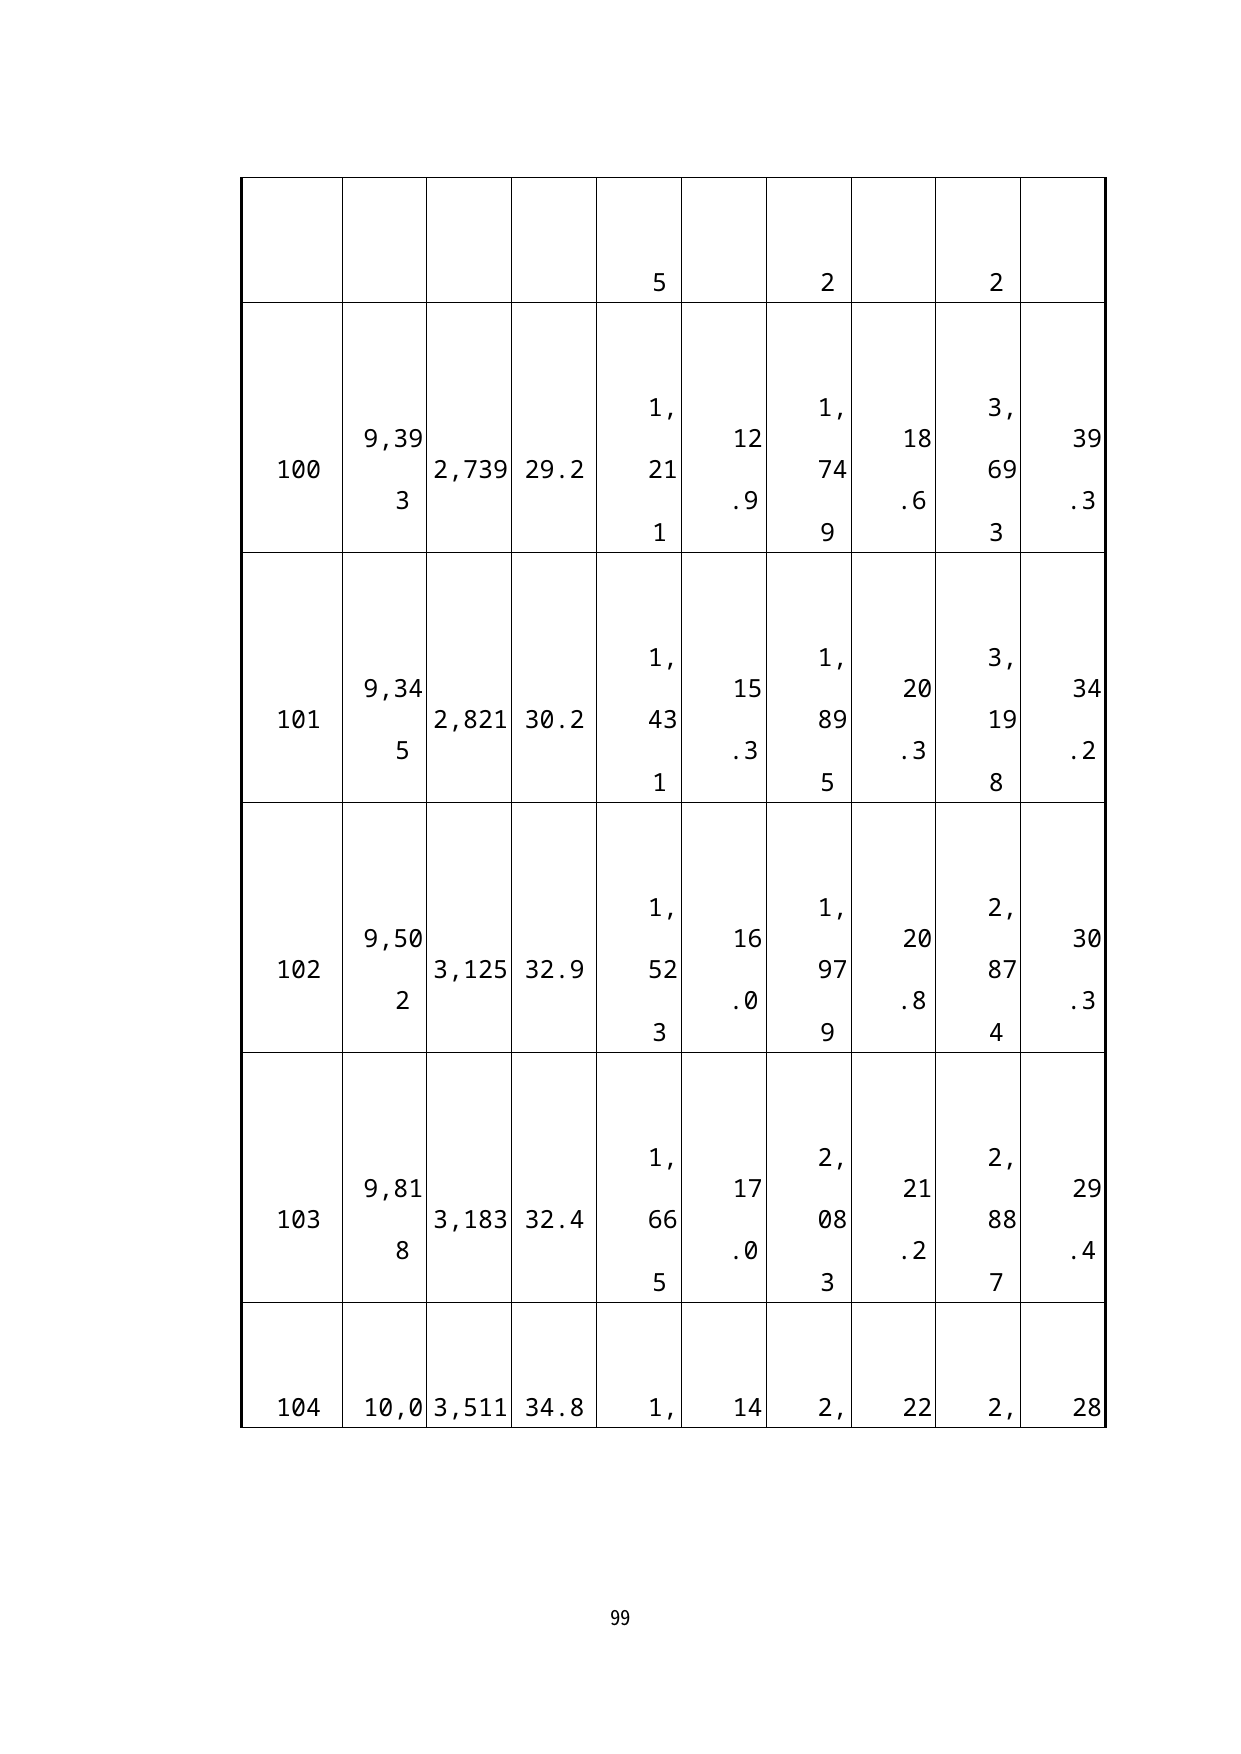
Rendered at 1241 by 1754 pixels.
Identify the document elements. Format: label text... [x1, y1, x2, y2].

table_cell 1,979 [767, 803, 851, 1052]
table_cell 32.9 [512, 803, 596, 1052]
table_cell 1,665 [597, 1053, 681, 1302]
table_cell 2,887 [936, 1053, 1020, 1302]
table_cell [1021, 178, 1104, 302]
table_cell 1,523 [597, 803, 681, 1052]
table_cell 20.3 [852, 553, 935, 802]
table_cell 1,211 [597, 303, 681, 552]
table_cell [512, 178, 596, 302]
table_cell 1, [597, 1303, 681, 1427]
table_cell 104 [243, 1303, 342, 1427]
table_cell 9,345 [343, 553, 426, 802]
table_cell [682, 178, 766, 302]
table_cell 2, [767, 1303, 851, 1427]
table_cell 3,125 [427, 803, 511, 1052]
table_cell 2 [936, 178, 1020, 302]
table_cell 1,895 [767, 553, 851, 802]
table_cell 39.3 [1021, 303, 1104, 552]
table_cell [427, 178, 511, 302]
table_cell 29.4 [1021, 1053, 1104, 1302]
table_cell 2,739 [427, 303, 511, 552]
table_cell 9,502 [343, 803, 426, 1052]
table_cell 29.2 [512, 303, 596, 552]
table_cell 100 [243, 303, 342, 552]
table_cell 10,0 [343, 1303, 426, 1427]
table_cell 2,083 [767, 1053, 851, 1302]
table_cell 3,693 [936, 303, 1020, 552]
table_cell 3,198 [936, 553, 1020, 802]
table_cell 21.2 [852, 1053, 935, 1302]
table_cell 30.3 [1021, 803, 1104, 1052]
table_cell 1,431 [597, 553, 681, 802]
table_cell 3,183 [427, 1053, 511, 1302]
table_cell [243, 178, 342, 302]
table_cell 22 [852, 1303, 935, 1427]
table_cell [852, 178, 935, 302]
table_cell 101 [243, 553, 342, 802]
table_cell 14 [682, 1303, 766, 1427]
table_cell 2,821 [427, 553, 511, 802]
table_cell 9,393 [343, 303, 426, 552]
table_cell 2,874 [936, 803, 1020, 1052]
table_cell 18.6 [852, 303, 935, 552]
table_cell 16.0 [682, 803, 766, 1052]
table_cell 34.2 [1021, 553, 1104, 802]
table_cell [343, 178, 426, 302]
table_cell 32.4 [512, 1053, 596, 1302]
table_cell 103 [243, 1053, 342, 1302]
table_cell 15.3 [682, 553, 766, 802]
table_cell 2 [767, 178, 851, 302]
table_cell 1,749 [767, 303, 851, 552]
table_cell 3,511 [427, 1303, 511, 1427]
table_cell 34.8 [512, 1303, 596, 1427]
table_cell 2, [936, 1303, 1020, 1427]
table_cell 17.0 [682, 1053, 766, 1302]
table_cell 102 [243, 803, 342, 1052]
table_cell 9,818 [343, 1053, 426, 1302]
table_cell 30.2 [512, 553, 596, 802]
table_cell 28 [1021, 1303, 1104, 1427]
table_cell 20.8 [852, 803, 935, 1052]
table_cell 5 [597, 178, 681, 302]
table_cell 12.9 [682, 303, 766, 552]
